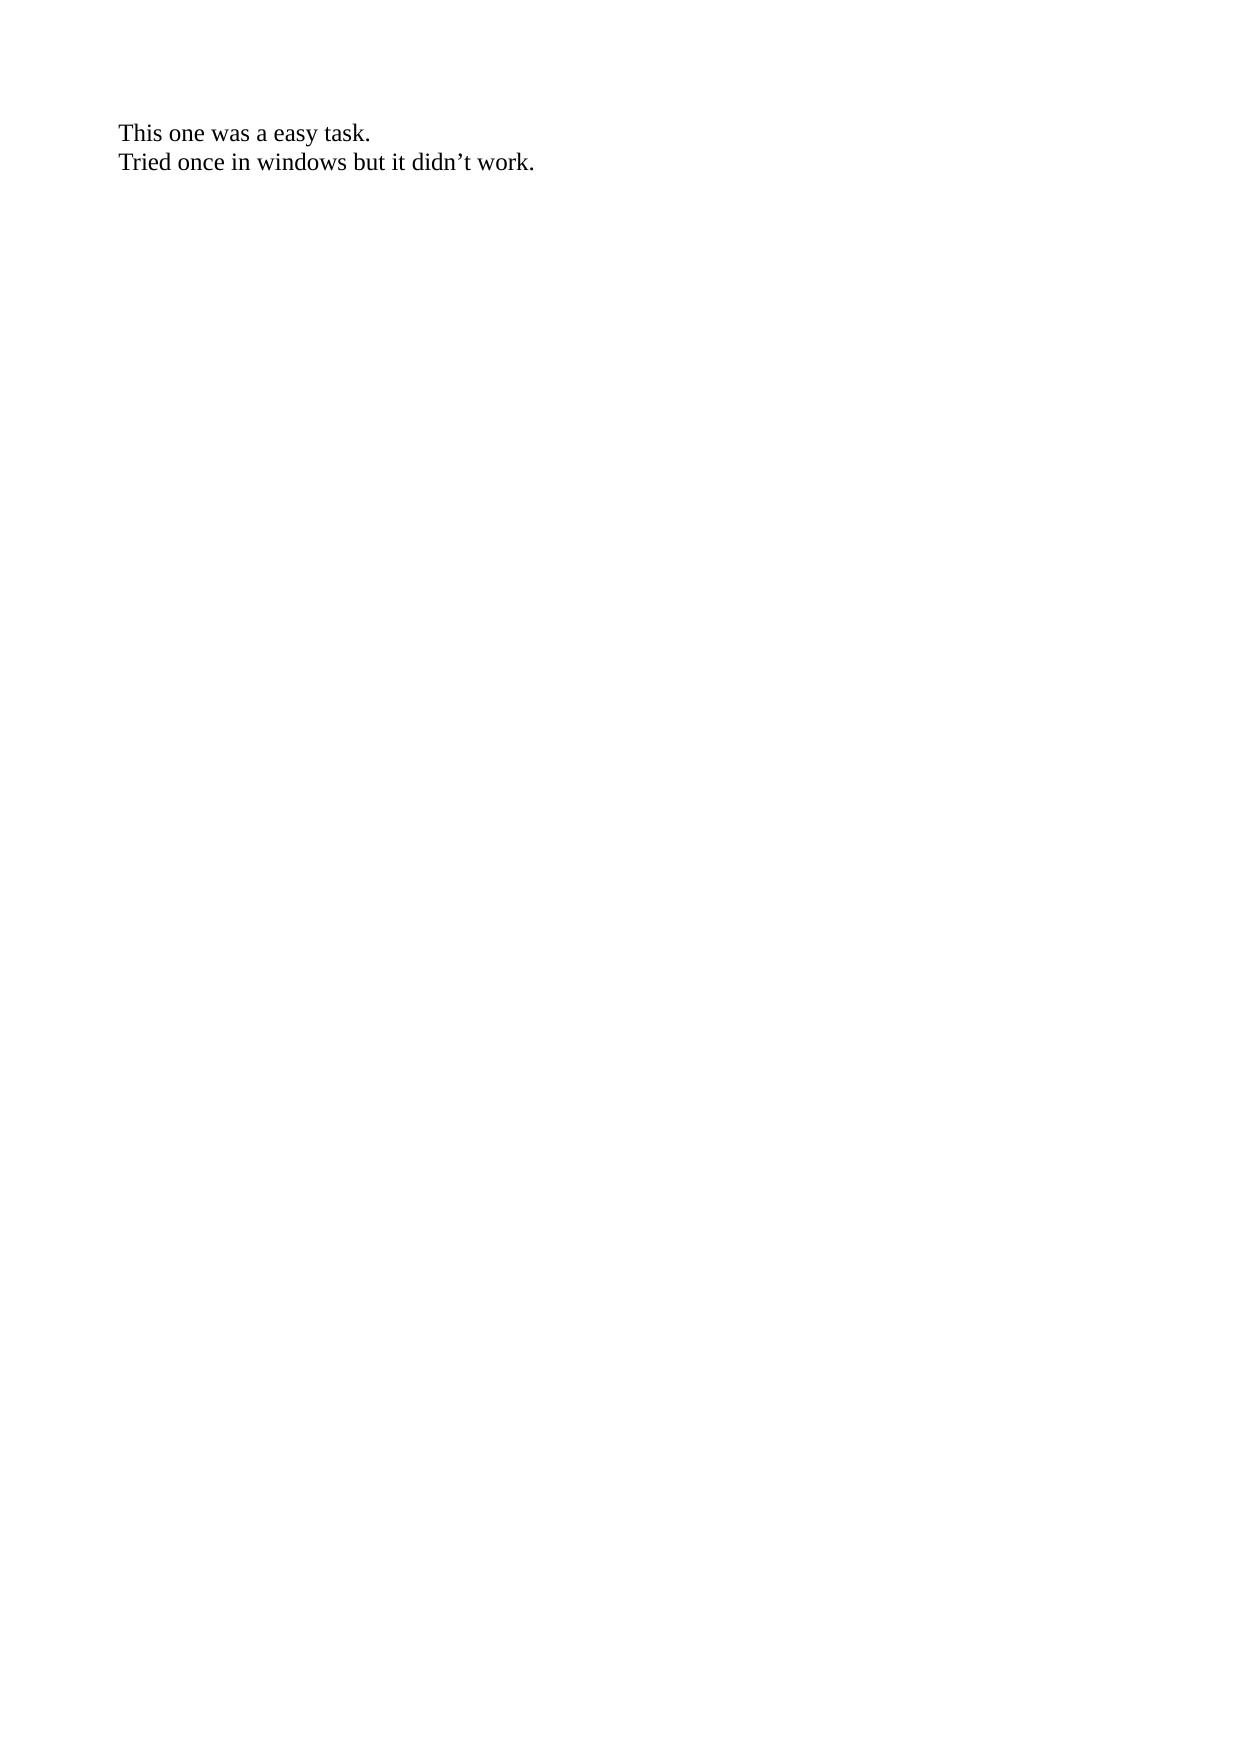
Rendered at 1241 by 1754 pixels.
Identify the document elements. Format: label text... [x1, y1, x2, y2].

text This one was a easy task. [118, 118, 1122, 147]
text Tried once in windows but it didn’t work. [118, 147, 1122, 176]
